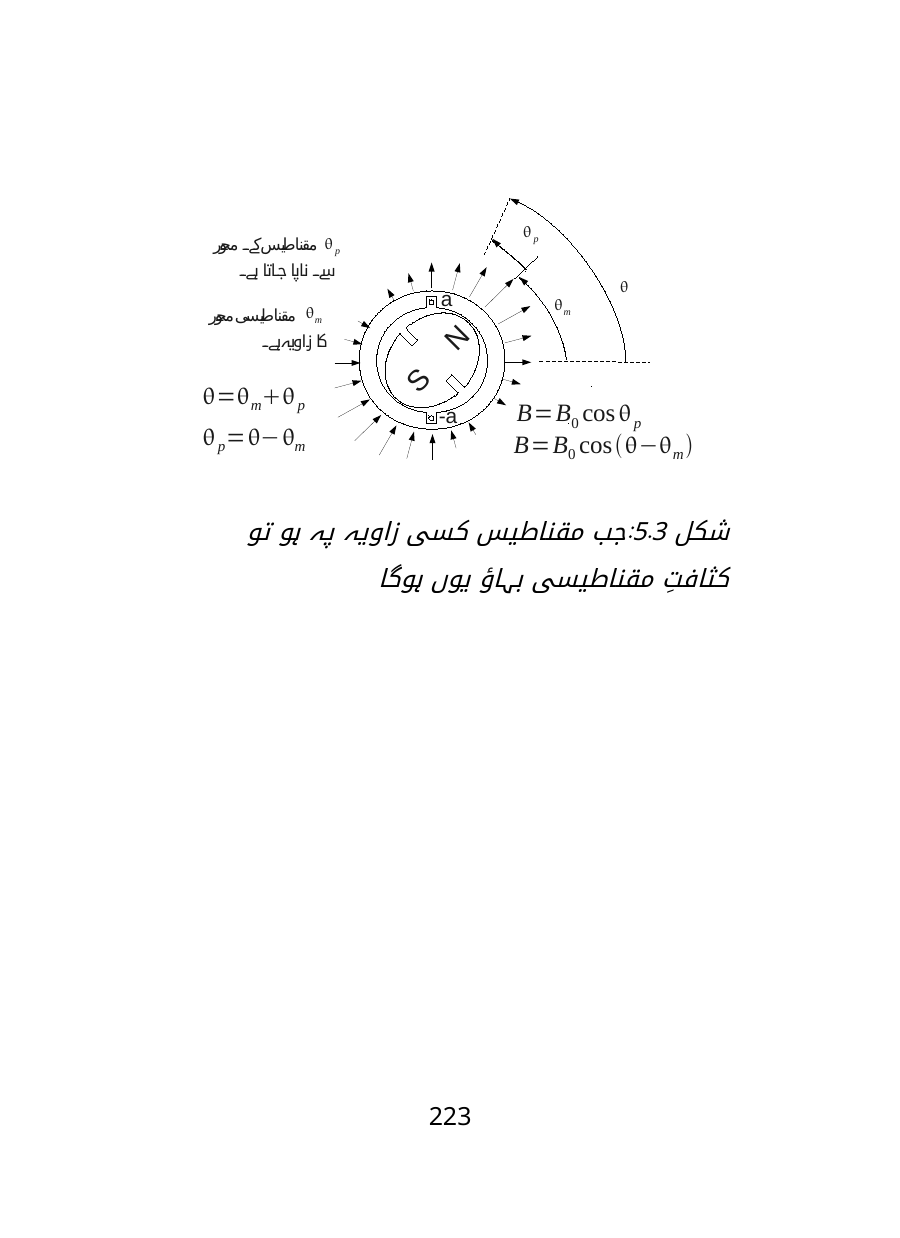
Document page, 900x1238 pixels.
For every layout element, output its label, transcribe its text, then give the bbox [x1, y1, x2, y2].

text شکل 5.3:جب مقناطیس کسی زاویہ پہ ہو تو کثافتِ مقناطیسی بہاؤ یوں ہوگا [169, 181, 729, 603]
